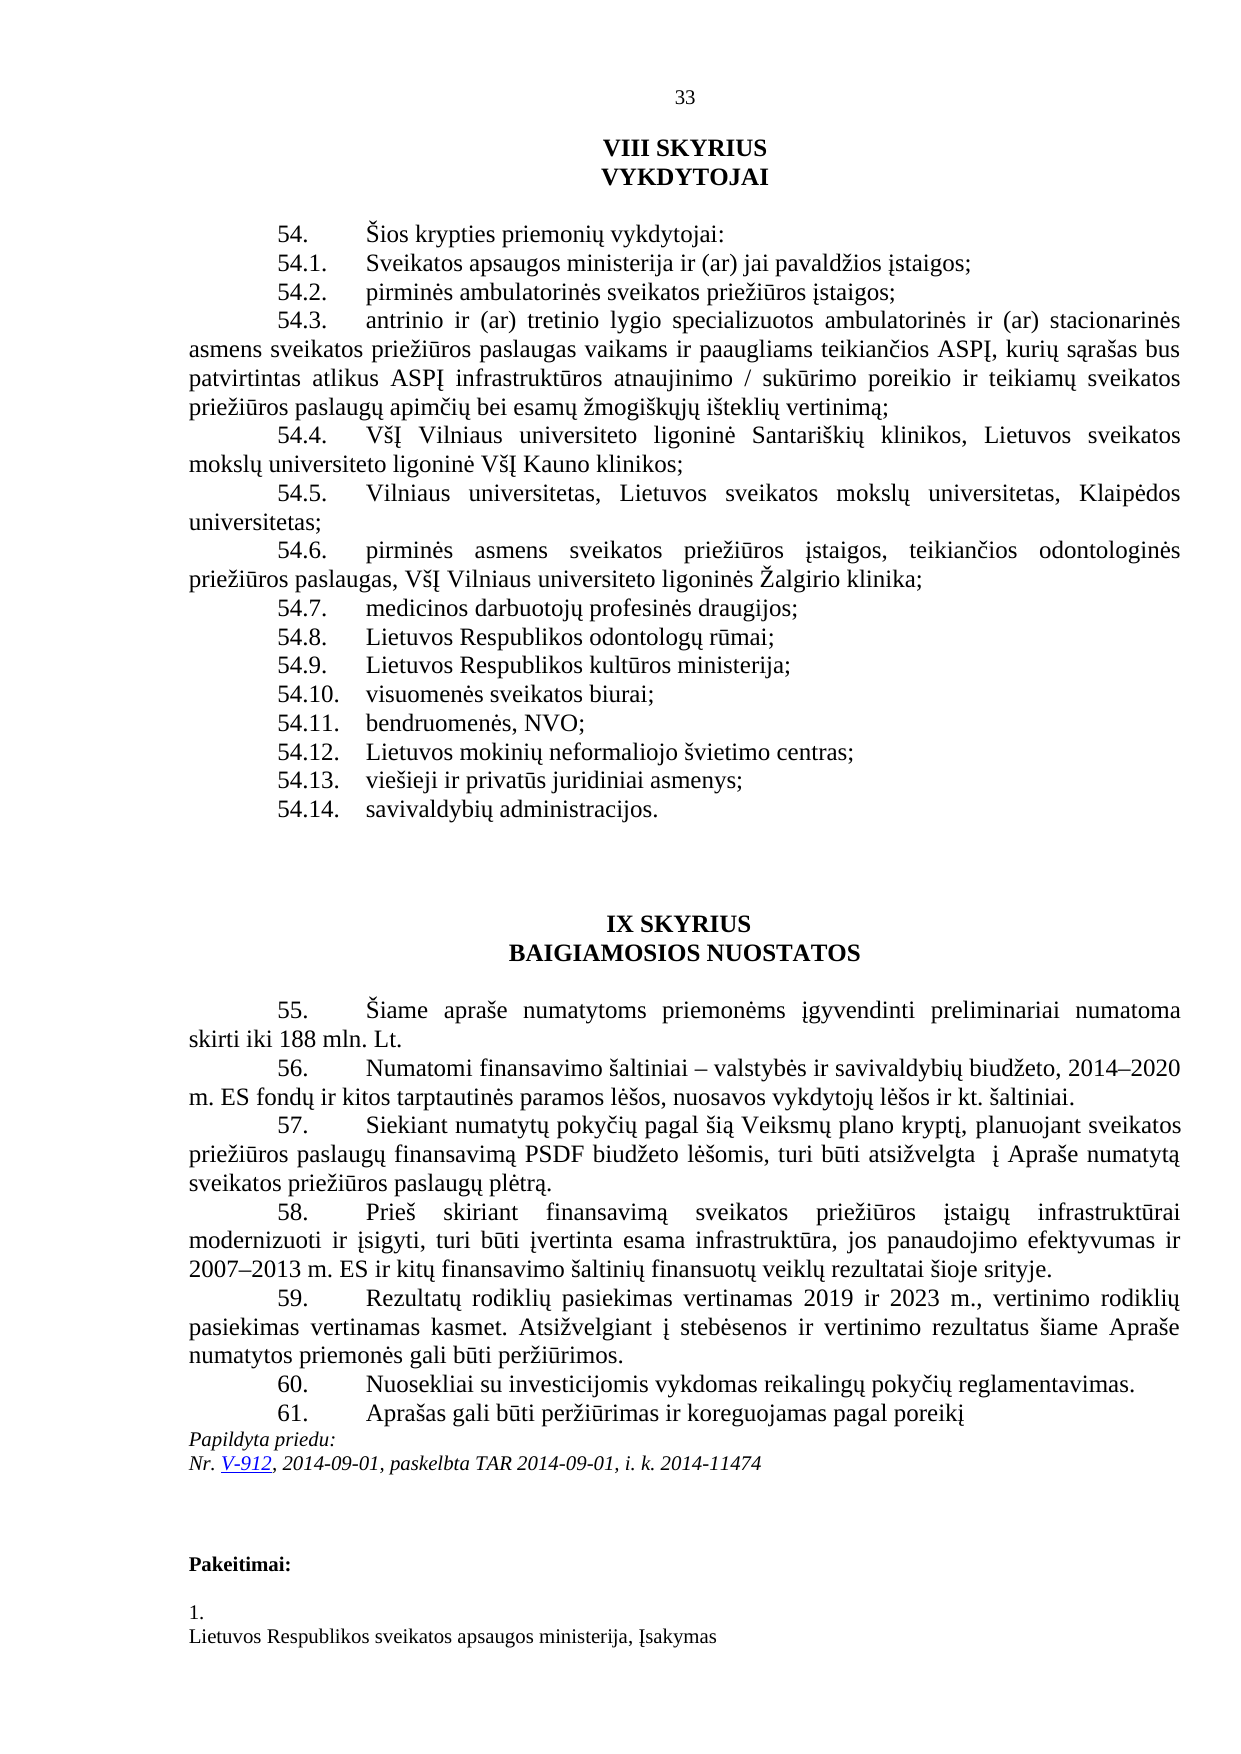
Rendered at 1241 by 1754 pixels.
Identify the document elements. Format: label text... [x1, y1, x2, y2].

text 54.9. Lietuvos Respublikos kultūros ministerija; [188, 651, 1181, 679]
text 54.11. bendruomenės, NVO; [188, 708, 1181, 737]
text 54.1. Sveikatos apsaugos ministerija ir (ar) jai pavaldžios įstaigos; [188, 248, 1181, 277]
text 61. Aprašas gali būti peržiūrimas ir koreguojamas pagal poreikį [188, 1398, 1181, 1427]
text 1. [188, 1600, 1181, 1624]
text VIII SKYRIUS [188, 133, 1181, 162]
text 54.13. viešieji ir privatūs juridiniai asmenys; [188, 766, 1181, 794]
text 54.12. Lietuvos mokinių neformaliojo švietimo centras; [188, 737, 1181, 766]
text Lietuvos Respublikos sveikatos apsaugos ministerija, Įsakymas [188, 1624, 1181, 1648]
text 56. Numatomi finansavimo šaltiniai – valstybės ir savivaldybių biudžeto, 2014–2020 m. ES fondų ir kitos tarptautinės paramos lėšos, nuosavos vykdytojų lėšos ir kt. šaltiniai. [188, 1053, 1181, 1111]
text BAIGIAMOSIOS NUOSTATOS [188, 938, 1181, 967]
text 58. Prieš skiriant finansavimą sveikatos priežiūros įstaigų infrastruktūrai modernizuoti ir įsigyti, turi būti įvertinta esama infrastruktūra, jos panaudojimo efektyvumas ir 2007–2013 m. ES ir kitų finansavimo šaltinių finansuotų veiklų rezultatai šioje srityje. [188, 1197, 1181, 1283]
text 54.4. VšĮ Vilniaus universiteto ligoninė Santariškių klinikos, Lietuvos sveikatos mokslų universiteto ligoninė VšĮ Kauno klinikos; [188, 421, 1181, 478]
text 54.14. savivaldybių administracijos. [188, 794, 1181, 823]
text VYKDYTOJAI [188, 162, 1181, 191]
text 60. Nuosekliai su investicijomis vykdomas reikalingų pokyčių reglamentavimas. [188, 1369, 1181, 1398]
text Papildyta priedu: [188, 1427, 1181, 1451]
text 54.3. antrinio ir (ar) tretinio lygio specializuotos ambulatorinės ir (ar) stacionarinės asmens sveikatos priežiūros paslaugas vaikams ir paaugliams teikiančios ASPĮ, kurių sąrašas bus patvirtintas atlikus ASPĮ infrastruktūros atnaujinimo / sukūrimo poreikio ir teikiamų sveikatos priežiūros paslaugų apimčių bei esamų žmogiškųjų išteklių vertinimą; [188, 306, 1181, 421]
text Nr. V-912, 2014-09-01, paskelbta TAR 2014-09-01, i. k. 2014-11474 [188, 1451, 1181, 1475]
text 54.5. Vilniaus universitetas, Lietuvos sveikatos mokslų universitetas, Klaipėdos universitetas; [188, 478, 1181, 536]
text 54. Šios krypties priemonių vykdytojai: [188, 219, 1181, 248]
text 54.8. Lietuvos Respublikos odontologų rūmai; [188, 622, 1181, 651]
text IX SKYRIUS [188, 909, 1181, 938]
text 54.10. visuomenės sveikatos biurai; [188, 679, 1181, 708]
text 54.6. pirminės asmens sveikatos priežiūros įstaigos, teikiančios odontologinės priežiūros paslaugas, VšĮ Vilniaus universiteto ligoninės Žalgirio klinika; [188, 536, 1181, 593]
text 54.7. medicinos darbuotojų profesinės draugijos; [188, 593, 1181, 622]
text 59. Rezultatų rodiklių pasiekimas vertinamas 2019 ir 2023 m., vertinimo rodiklių pasiekimas vertinamas kasmet. Atsižvelgiant į stebėsenos ir vertinimo rezultatus šiame Apraše numatytos priemonės gali būti peržiūrimos. [188, 1283, 1181, 1369]
text 54.2. pirminės ambulatorinės sveikatos priežiūros įstaigos; [188, 277, 1181, 306]
text 55. Šiame apraše numatytoms priemonėms įgyvendinti preliminariai numatoma skirti iki 188 mln. Lt. [188, 996, 1181, 1053]
text 57. Siekiant numatytų pokyčių pagal šią Veiksmų plano kryptį, planuojant sveikatos priežiūros paslaugų finansavimą PSDF biudžeto lėšomis, turi būti atsižvelgta į Apraše numatytą sveikatos priežiūros paslaugų plėtrą. [188, 1111, 1181, 1197]
text Pakeitimai: [188, 1552, 1181, 1576]
